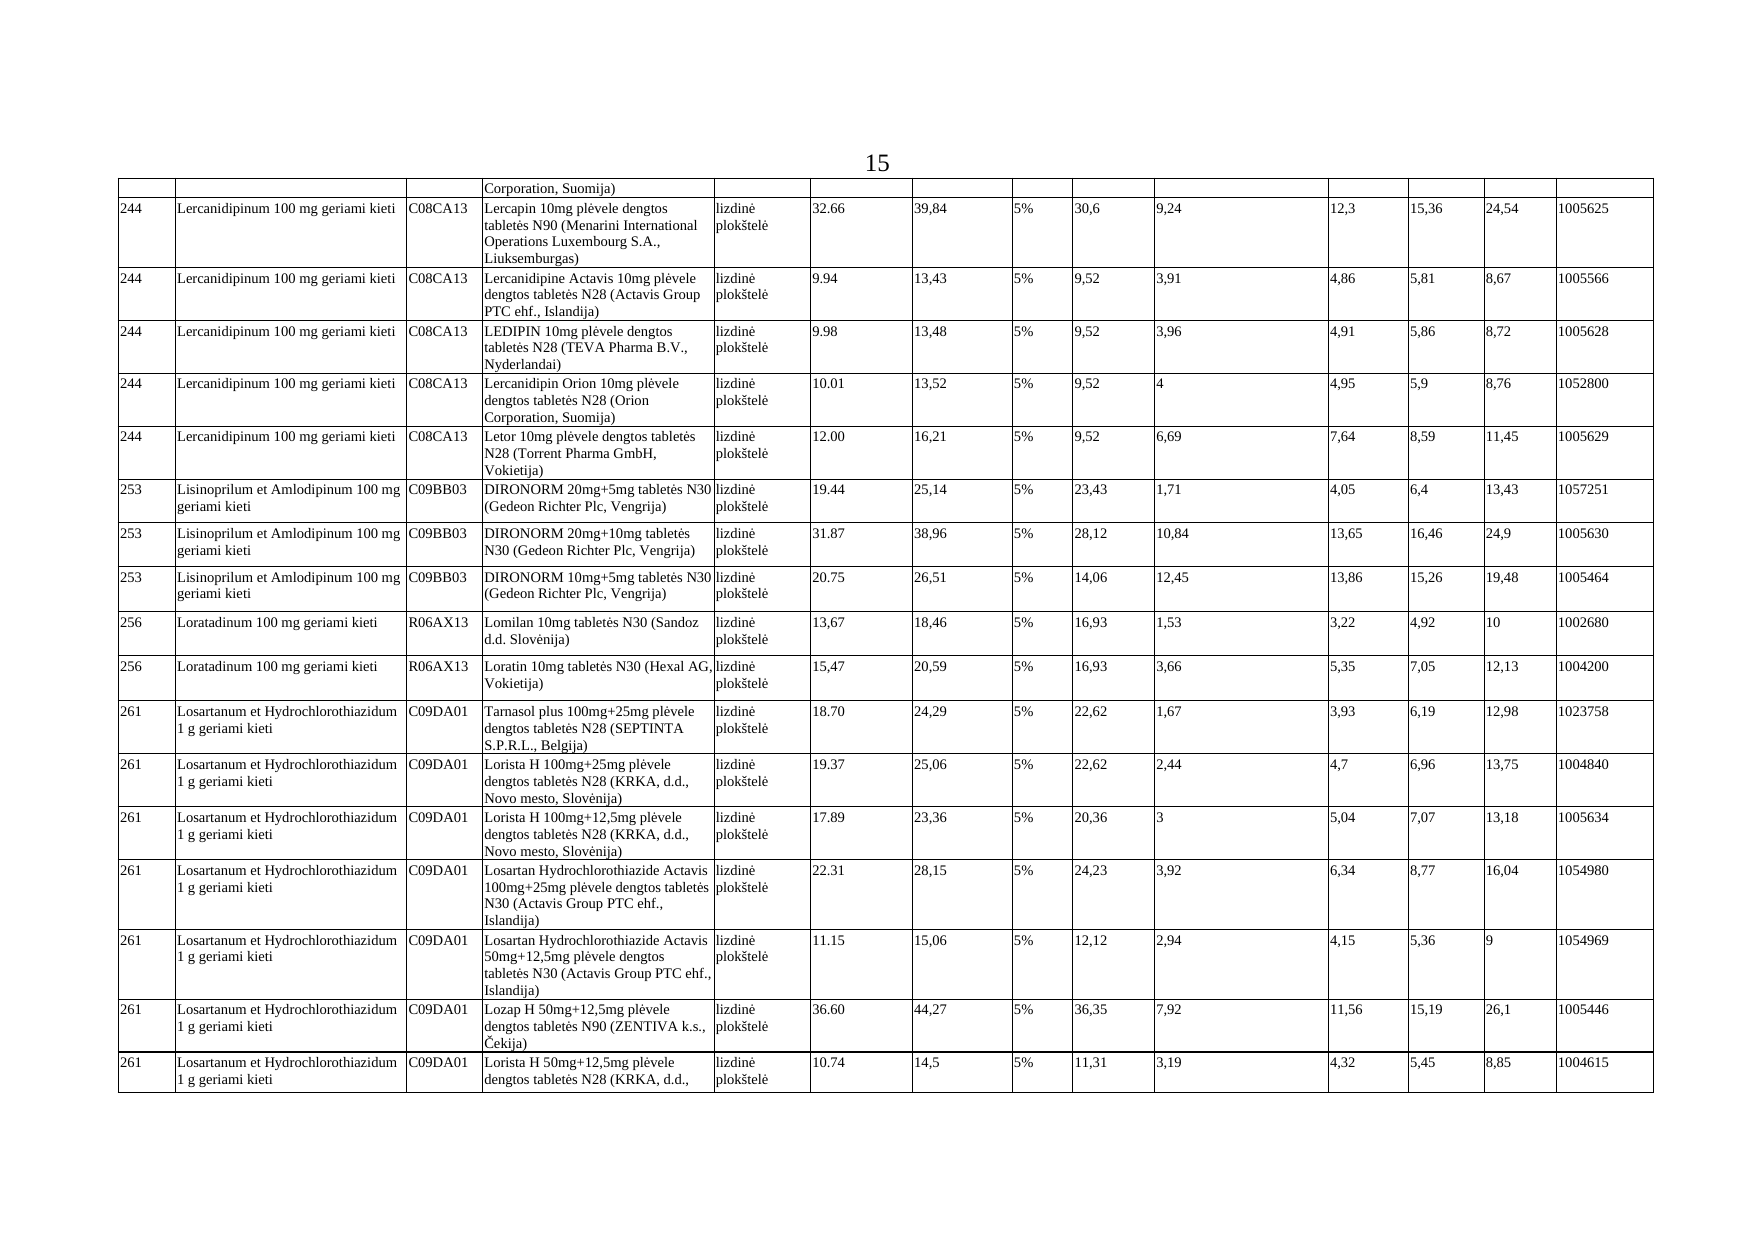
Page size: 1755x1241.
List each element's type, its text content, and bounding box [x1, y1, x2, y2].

table_cell 12,98 [1485, 701, 1556, 753]
table_cell 12.00 [811, 427, 912, 478]
table_cell 5% [1013, 427, 1072, 478]
table_cell 5% [1013, 930, 1072, 998]
table_cell Lozap H 50mg+12,5mg plėvele dengtos tabletės N90 (ZENTIVA k.s., Čekija) [483, 1000, 714, 1051]
table_cell Tarnasol plus 100mg+25mg plėvele dengtos tabletės N28 (SEPTINTA S.P.R.L., Belgija) [483, 701, 714, 753]
table_cell LEDIPIN 10mg plėvele dengtos tabletės N28 (TEVA Pharma B.V., Nyderlandai) [483, 321, 714, 373]
table_cell C09DA01 [407, 807, 482, 859]
table_cell 253 [119, 567, 175, 611]
table_cell lizdinė plokštelė [715, 656, 810, 700]
table_cell [1485, 179, 1556, 197]
table_cell 12,12 [1073, 930, 1154, 998]
table_cell 8,85 [1485, 1053, 1556, 1092]
table_cell 13,48 [913, 321, 1012, 373]
table_cell 1005464 [1557, 567, 1653, 611]
table_cell 9 [1485, 930, 1556, 998]
table_cell 23,36 [913, 807, 1012, 859]
table_cell C08CA13 [407, 268, 482, 320]
table_cell 12,45 [1155, 567, 1328, 611]
table_cell lizdinė plokštelė [715, 523, 810, 566]
table_cell 4 [1155, 374, 1328, 426]
table_cell 9,52 [1073, 268, 1154, 320]
table_cell lizdinė plokštelė [715, 198, 810, 267]
table_cell 5% [1013, 480, 1072, 522]
table_cell 44,27 [913, 1000, 1012, 1051]
table_cell 8,72 [1485, 321, 1556, 373]
table_cell 5% [1013, 374, 1072, 426]
table_cell 13,18 [1485, 807, 1556, 859]
table_cell 1054969 [1557, 930, 1653, 998]
table_cell 7,92 [1155, 1000, 1328, 1051]
table_cell 20.75 [811, 567, 912, 611]
table_cell 5,45 [1409, 1053, 1484, 1092]
table_cell 19.37 [811, 754, 912, 806]
table_cell 9,52 [1073, 321, 1154, 373]
table_cell 24,9 [1485, 523, 1556, 566]
table_cell 261 [119, 754, 175, 806]
table_cell 11.15 [811, 930, 912, 998]
table_cell 39,84 [913, 198, 1012, 267]
table_cell 31.87 [811, 523, 912, 566]
table_cell 244 [119, 198, 175, 267]
table_cell 12,13 [1485, 656, 1556, 700]
table_cell 5% [1013, 523, 1072, 566]
table_cell 15,36 [1409, 198, 1484, 267]
table_cell 13,67 [811, 612, 912, 655]
table_cell 4,15 [1329, 930, 1408, 998]
table_cell 8,59 [1409, 427, 1484, 478]
table_cell DIRONORM 20mg+10mg tabletės N30 (Gedeon Richter Plc, Vengrija) [483, 523, 714, 566]
table_cell 5,86 [1409, 321, 1484, 373]
table_cell 36.60 [811, 1000, 912, 1051]
table_cell 244 [119, 374, 175, 426]
table_cell 253 [119, 523, 175, 566]
table_cell 5% [1013, 860, 1072, 929]
table_cell 10.01 [811, 374, 912, 426]
table_cell 6,96 [1409, 754, 1484, 806]
table_cell 261 [119, 1053, 175, 1092]
table_cell 9,52 [1073, 427, 1154, 478]
table_cell 1005634 [1557, 807, 1653, 859]
table_cell 24,29 [913, 701, 1012, 753]
table_cell 4,91 [1329, 321, 1408, 373]
table_cell lizdinė plokštelė [715, 268, 810, 320]
table_cell 1052800 [1557, 374, 1653, 426]
table_cell Loratadinum 100 mg geriami kieti [176, 656, 406, 700]
table_cell 6,69 [1155, 427, 1328, 478]
table_cell 3,66 [1155, 656, 1328, 700]
table_cell 5% [1013, 612, 1072, 655]
table_cell 261 [119, 860, 175, 929]
table_cell 16,93 [1073, 612, 1154, 655]
table_cell 1,71 [1155, 480, 1328, 522]
table_cell 15,06 [913, 930, 1012, 998]
table_cell 261 [119, 701, 175, 753]
table_cell 16,04 [1485, 860, 1556, 929]
table_cell 4,7 [1329, 754, 1408, 806]
table_cell 13,43 [913, 268, 1012, 320]
table_cell DIRONORM 20mg+5mg tabletės N30 (Gedeon Richter Plc, Vengrija) [483, 480, 714, 522]
table_cell 15,19 [1409, 1000, 1484, 1051]
table_cell 244 [119, 321, 175, 373]
table_cell Losartanum et Hydrochlorothiazidum 1 g geriami kieti [176, 807, 406, 859]
table_cell 19.44 [811, 480, 912, 522]
table_cell [913, 179, 1012, 197]
table_cell 13,75 [1485, 754, 1556, 806]
table_cell [1329, 179, 1408, 197]
table_cell 1,53 [1155, 612, 1328, 655]
table_cell lizdinė plokštelė [715, 480, 810, 522]
table_cell 244 [119, 427, 175, 478]
table_cell 5,35 [1329, 656, 1408, 700]
table_cell lizdinė plokštelė [715, 567, 810, 611]
table_cell 18,46 [913, 612, 1012, 655]
table_cell [715, 179, 810, 197]
table_cell 5,36 [1409, 930, 1484, 998]
table_cell 5,81 [1409, 268, 1484, 320]
table_cell Losartan Hydrochlorothiazide Actavis 50mg+12,5mg plėvele dengtos tabletės N30 (Actavis Group PTC ehf., Islandija) [483, 930, 714, 998]
table_cell 25,06 [913, 754, 1012, 806]
table_cell 9.94 [811, 268, 912, 320]
table_cell [1557, 179, 1653, 197]
table_cell [176, 179, 406, 197]
table_cell 26,51 [913, 567, 1012, 611]
table_cell 20,36 [1073, 807, 1154, 859]
table_cell Lercanidipinum 100 mg geriami kieti [176, 374, 406, 426]
table_cell 11,56 [1329, 1000, 1408, 1051]
table_cell 8,76 [1485, 374, 1556, 426]
table_cell Lorista H 50mg+12,5mg plėvele dengtos tabletės N28 (KRKA, d.d., [483, 1053, 714, 1092]
table_cell R06AX13 [407, 656, 482, 700]
table_cell 1002680 [1557, 612, 1653, 655]
table_cell 2,44 [1155, 754, 1328, 806]
table_cell C09DA01 [407, 860, 482, 929]
table_cell Losartanum et Hydrochlorothiazidum 1 g geriami kieti [176, 754, 406, 806]
table_cell lizdinė plokštelė [715, 321, 810, 373]
table_cell 11,45 [1485, 427, 1556, 478]
table_cell 25,14 [913, 480, 1012, 522]
table_cell C09BB03 [407, 567, 482, 611]
table_cell 5% [1013, 656, 1072, 700]
table_cell 22,62 [1073, 701, 1154, 753]
table_cell 5,04 [1329, 807, 1408, 859]
table_cell 1004615 [1557, 1053, 1653, 1092]
table_cell 5% [1013, 754, 1072, 806]
table_cell 244 [119, 268, 175, 320]
table_cell lizdinė plokštelė [715, 612, 810, 655]
table_cell 32.66 [811, 198, 912, 267]
table_cell 7,07 [1409, 807, 1484, 859]
table_cell Lorista H 100mg+25mg plėvele dengtos tabletės N28 (KRKA, d.d., Novo mesto, Slovėnija) [483, 754, 714, 806]
table_cell lizdinė plokštelė [715, 1000, 810, 1051]
table_cell Losartanum et Hydrochlorothiazidum 1 g geriami kieti [176, 1053, 406, 1092]
table_cell Losartanum et Hydrochlorothiazidum 1 g geriami kieti [176, 1000, 406, 1051]
table_cell 1005628 [1557, 321, 1653, 373]
table_cell 3,91 [1155, 268, 1328, 320]
table_cell C09DA01 [407, 1000, 482, 1051]
table_cell 12,3 [1329, 198, 1408, 267]
table_cell [1409, 179, 1484, 197]
table_cell 13,43 [1485, 480, 1556, 522]
table_cell 14,06 [1073, 567, 1154, 611]
table_cell 1004200 [1557, 656, 1653, 700]
table_cell C09DA01 [407, 754, 482, 806]
table_cell lizdinė plokštelė [715, 807, 810, 859]
table_cell C08CA13 [407, 321, 482, 373]
table_cell 5% [1013, 198, 1072, 267]
table_cell C09DA01 [407, 930, 482, 998]
table_cell Corporation, Suomija) [483, 179, 714, 197]
table_cell Lomilan 10mg tabletės N30 (Sandoz d.d. Slovėnija) [483, 612, 714, 655]
table_cell 7,64 [1329, 427, 1408, 478]
table_cell 5,9 [1409, 374, 1484, 426]
table_cell 11,31 [1073, 1053, 1154, 1092]
table_cell lizdinė plokštelė [715, 374, 810, 426]
table_cell Losartanum et Hydrochlorothiazidum 1 g geriami kieti [176, 701, 406, 753]
table_cell 4,32 [1329, 1053, 1408, 1092]
table_cell DIRONORM 10mg+5mg tabletės N30 (Gedeon Richter Plc, Vengrija) [483, 567, 714, 611]
table_cell [1013, 179, 1072, 197]
table_cell 23,43 [1073, 480, 1154, 522]
table_cell 13,86 [1329, 567, 1408, 611]
table_cell 14,5 [913, 1053, 1012, 1092]
table_cell C09BB03 [407, 480, 482, 522]
table_cell 1057251 [1557, 480, 1653, 522]
table_cell Lercanidipinum 100 mg geriami kieti [176, 268, 406, 320]
table_cell 253 [119, 480, 175, 522]
table_cell 10.74 [811, 1053, 912, 1092]
table_cell 6,4 [1409, 480, 1484, 522]
table_cell lizdinė plokštelė [715, 860, 810, 929]
table_cell 5% [1013, 701, 1072, 753]
table_cell 5% [1013, 567, 1072, 611]
table_cell [1073, 179, 1154, 197]
table_cell 26,1 [1485, 1000, 1556, 1051]
table_cell 1004840 [1557, 754, 1653, 806]
table_cell 9,52 [1073, 374, 1154, 426]
table_cell Loratin 10mg tabletės N30 (Hexal AG, Vokietija) [483, 656, 714, 700]
table_cell 8,67 [1485, 268, 1556, 320]
table_cell lizdinė plokštelė [715, 754, 810, 806]
table_cell 16,46 [1409, 523, 1484, 566]
table_cell 15,26 [1409, 567, 1484, 611]
table_cell 5% [1013, 807, 1072, 859]
table_cell 30,6 [1073, 198, 1154, 267]
table_cell Lisinoprilum et Amlodipinum 100 mg geriami kieti [176, 480, 406, 522]
table_cell 8,77 [1409, 860, 1484, 929]
table_cell 256 [119, 656, 175, 700]
table_cell 10,84 [1155, 523, 1328, 566]
table_cell 38,96 [913, 523, 1012, 566]
table_cell R06AX13 [407, 612, 482, 655]
table_cell 9.98 [811, 321, 912, 373]
table_cell 3,92 [1155, 860, 1328, 929]
table_cell 22.31 [811, 860, 912, 929]
table_cell 3,93 [1329, 701, 1408, 753]
table_cell Lisinoprilum et Amlodipinum 100 mg geriami kieti [176, 567, 406, 611]
table_cell Lorista H 100mg+12,5mg plėvele dengtos tabletės N28 (KRKA, d.d., Novo mesto, Slovėnija) [483, 807, 714, 859]
table_cell 28,15 [913, 860, 1012, 929]
table_cell 3,22 [1329, 612, 1408, 655]
table_cell 1005625 [1557, 198, 1653, 267]
table_cell 16,21 [913, 427, 1012, 478]
table_cell 13,52 [913, 374, 1012, 426]
table_cell Lercapin 10mg plėvele dengtos tabletės N90 (Menarini International Operations Luxembourg S.A., Liuksemburgas) [483, 198, 714, 267]
table_cell 2,94 [1155, 930, 1328, 998]
table_cell C08CA13 [407, 198, 482, 267]
table_cell 6,19 [1409, 701, 1484, 753]
table_cell 5% [1013, 1053, 1072, 1092]
table_cell Losartanum et Hydrochlorothiazidum 1 g geriami kieti [176, 860, 406, 929]
table_cell Lercanidipinum 100 mg geriami kieti [176, 427, 406, 478]
table_cell 15,47 [811, 656, 912, 700]
table_cell 9,24 [1155, 198, 1328, 267]
table_cell Lercanidipine Actavis 10mg plėvele dengtos tabletės N28 (Actavis Group PTC ehf., Islandija) [483, 268, 714, 320]
table_cell Losartan Hydrochlorothiazide Actavis 100mg+25mg plėvele dengtos tabletės N30 (Actavis Group PTC ehf., Islandija) [483, 860, 714, 929]
table_cell [811, 179, 912, 197]
table_cell 1005630 [1557, 523, 1653, 566]
table_cell Lercanidipinum 100 mg geriami kieti [176, 198, 406, 267]
table_cell Losartanum et Hydrochlorothiazidum 1 g geriami kieti [176, 930, 406, 998]
table_cell [407, 179, 482, 197]
table_cell 13,65 [1329, 523, 1408, 566]
table_cell 261 [119, 807, 175, 859]
table_cell Loratadinum 100 mg geriami kieti [176, 612, 406, 655]
table_cell lizdinė plokštelė [715, 930, 810, 998]
table_cell 1023758 [1557, 701, 1653, 753]
table_cell Lercanidipinum 100 mg geriami kieti [176, 321, 406, 373]
table_cell 1005566 [1557, 268, 1653, 320]
table_cell 4,86 [1329, 268, 1408, 320]
table_cell 3,96 [1155, 321, 1328, 373]
table_cell Lisinoprilum et Amlodipinum 100 mg geriami kieti [176, 523, 406, 566]
table_cell 19,48 [1485, 567, 1556, 611]
table_cell [119, 179, 175, 197]
table_cell 16,93 [1073, 656, 1154, 700]
table_cell 5% [1013, 321, 1072, 373]
table_cell 24,23 [1073, 860, 1154, 929]
table_cell 22,62 [1073, 754, 1154, 806]
table_cell Letor 10mg plėvele dengtos tabletės N28 (Torrent Pharma GmbH, Vokietija) [483, 427, 714, 478]
table_cell 1005446 [1557, 1000, 1653, 1051]
table_cell 5% [1013, 1000, 1072, 1051]
table_cell C08CA13 [407, 374, 482, 426]
table_cell 1,67 [1155, 701, 1328, 753]
table_cell 20,59 [913, 656, 1012, 700]
table_cell 7,05 [1409, 656, 1484, 700]
table_cell 18.70 [811, 701, 912, 753]
table_cell Lercanidipin Orion 10mg plėvele dengtos tabletės N28 (Orion Corporation, Suomija) [483, 374, 714, 426]
table_cell 4,92 [1409, 612, 1484, 655]
table_cell 261 [119, 930, 175, 998]
table_cell 17.89 [811, 807, 912, 859]
table_cell 6,34 [1329, 860, 1408, 929]
table_cell lizdinė plokštelė [715, 701, 810, 753]
table_cell 28,12 [1073, 523, 1154, 566]
table_cell 24,54 [1485, 198, 1556, 267]
table_cell 3 [1155, 807, 1328, 859]
table_cell C09DA01 [407, 701, 482, 753]
table_cell 3,19 [1155, 1053, 1328, 1092]
table_cell C08CA13 [407, 427, 482, 478]
table_cell 4,05 [1329, 480, 1408, 522]
table_cell 4,95 [1329, 374, 1408, 426]
table_cell 5% [1013, 268, 1072, 320]
table_cell 256 [119, 612, 175, 655]
table_cell lizdinė plokštelė [715, 427, 810, 478]
table_cell lizdinė plokštelė [715, 1053, 810, 1092]
table_cell C09BB03 [407, 523, 482, 566]
table_cell 1005629 [1557, 427, 1653, 478]
table_cell [1155, 179, 1328, 197]
table_cell 10 [1485, 612, 1556, 655]
table_cell 261 [119, 1000, 175, 1051]
table_cell 1054980 [1557, 860, 1653, 929]
table_cell C09DA01 [407, 1053, 482, 1092]
table_cell 36,35 [1073, 1000, 1154, 1051]
